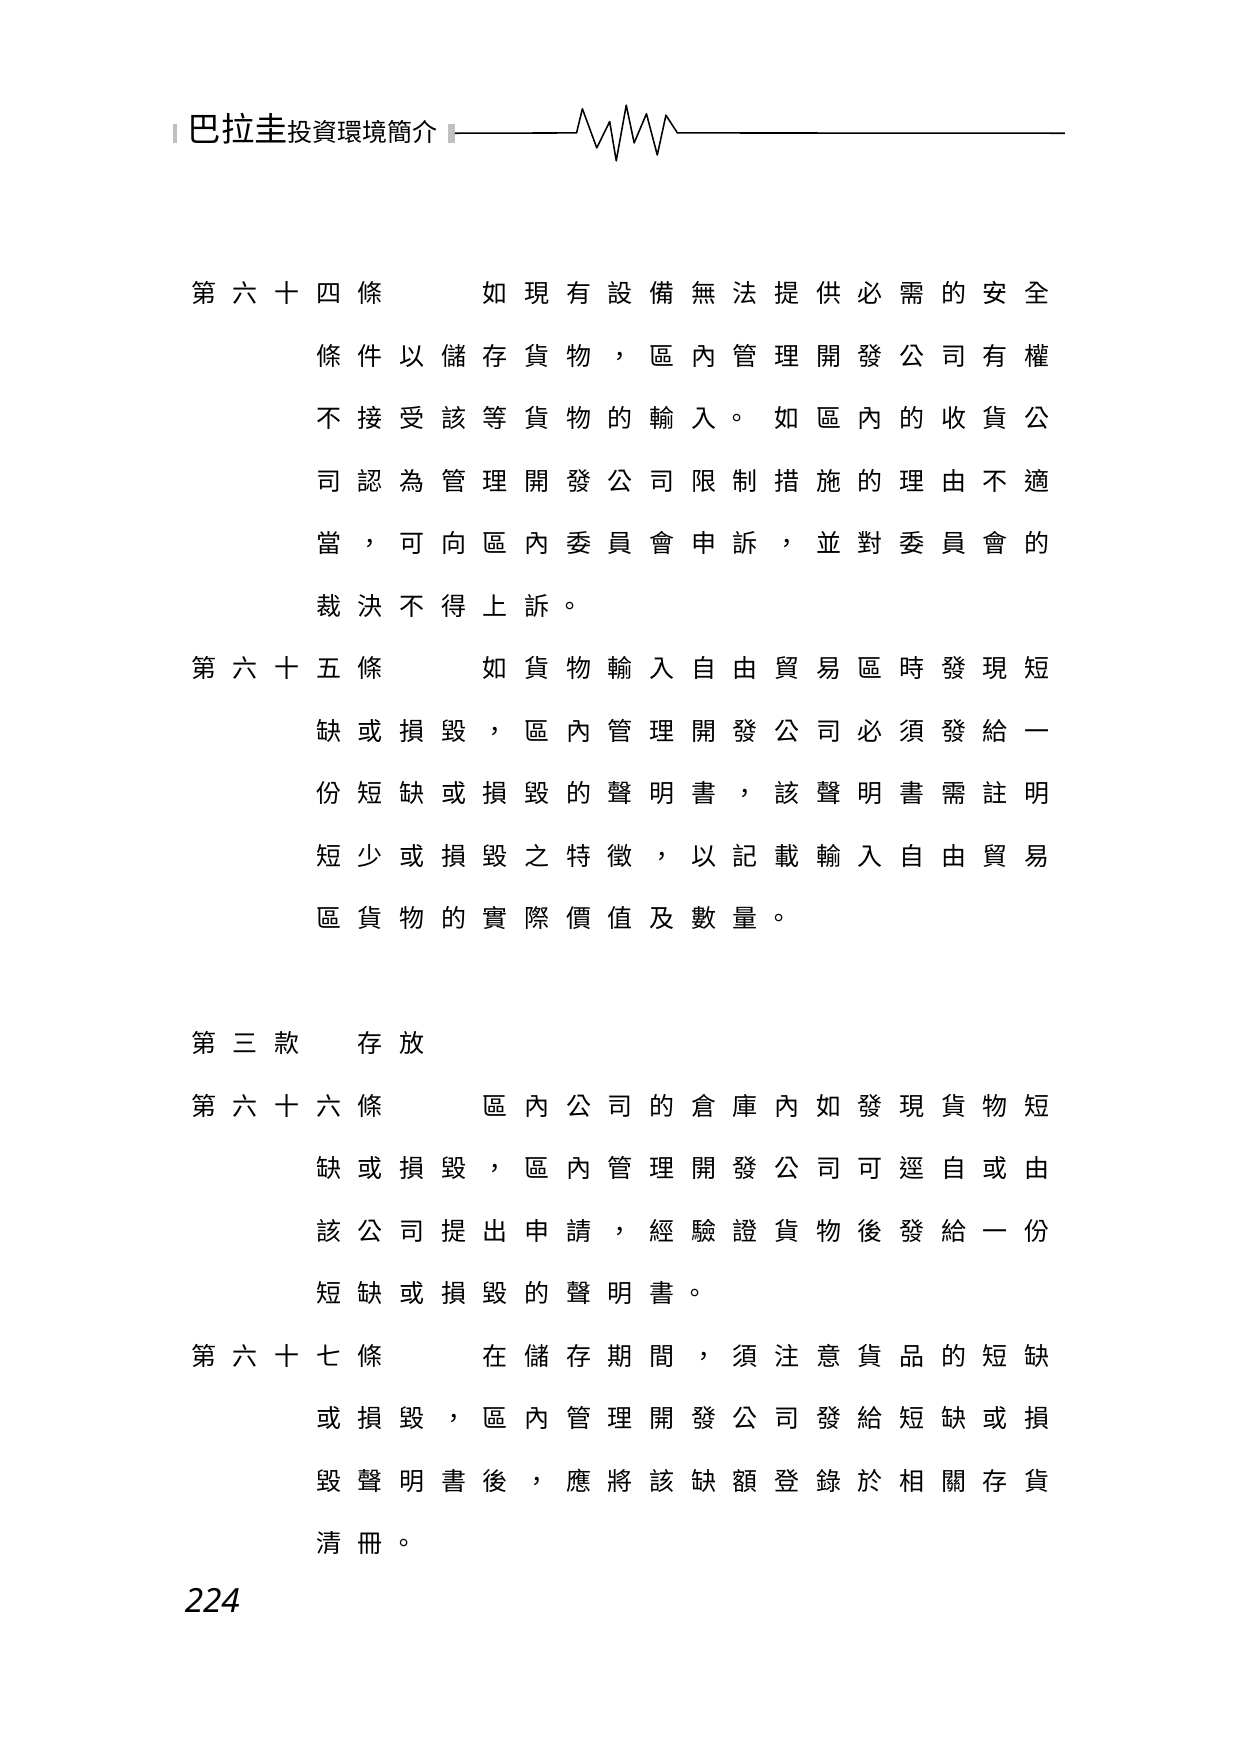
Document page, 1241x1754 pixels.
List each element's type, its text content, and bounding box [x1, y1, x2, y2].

text 第六十五條 如貨物輸入自由貿易區時發現短缺或損毀，區內管理開發公司必須發給一份短缺或損毀的聲明書，該聲明書需註明短少或損毀之特徵，以記載輸入自由貿易區貨物的實際價值及數量。 [183, 625, 1058, 938]
text 第六十四條 如現有設備無法提供必需的安全條件以儲存貨物，區內管理開發公司有權不接受該等貨物的輸入。如區內的收貨公司認為管理開發公司限制措施的理由不適當，可向區內委員會申訴，並對委員會的裁決不得上訴。 [183, 250, 1058, 625]
text 第六十六條 區內公司的倉庫內如發現貨物短缺或損毀，區內管理開發公司可逕自或由該公司提出申請，經驗證貨物後發給一份短缺或損毀的聲明書。 [183, 1063, 1058, 1313]
text 第六十七條 在儲存期間，須注意貨品的短缺或損毀，區內管理開發公司發給短缺或損毀聲明書後，應將該缺額登錄於相關存貨清冊。 [183, 1313, 1058, 1563]
text 第三款 存放 [183, 1000, 1058, 1063]
